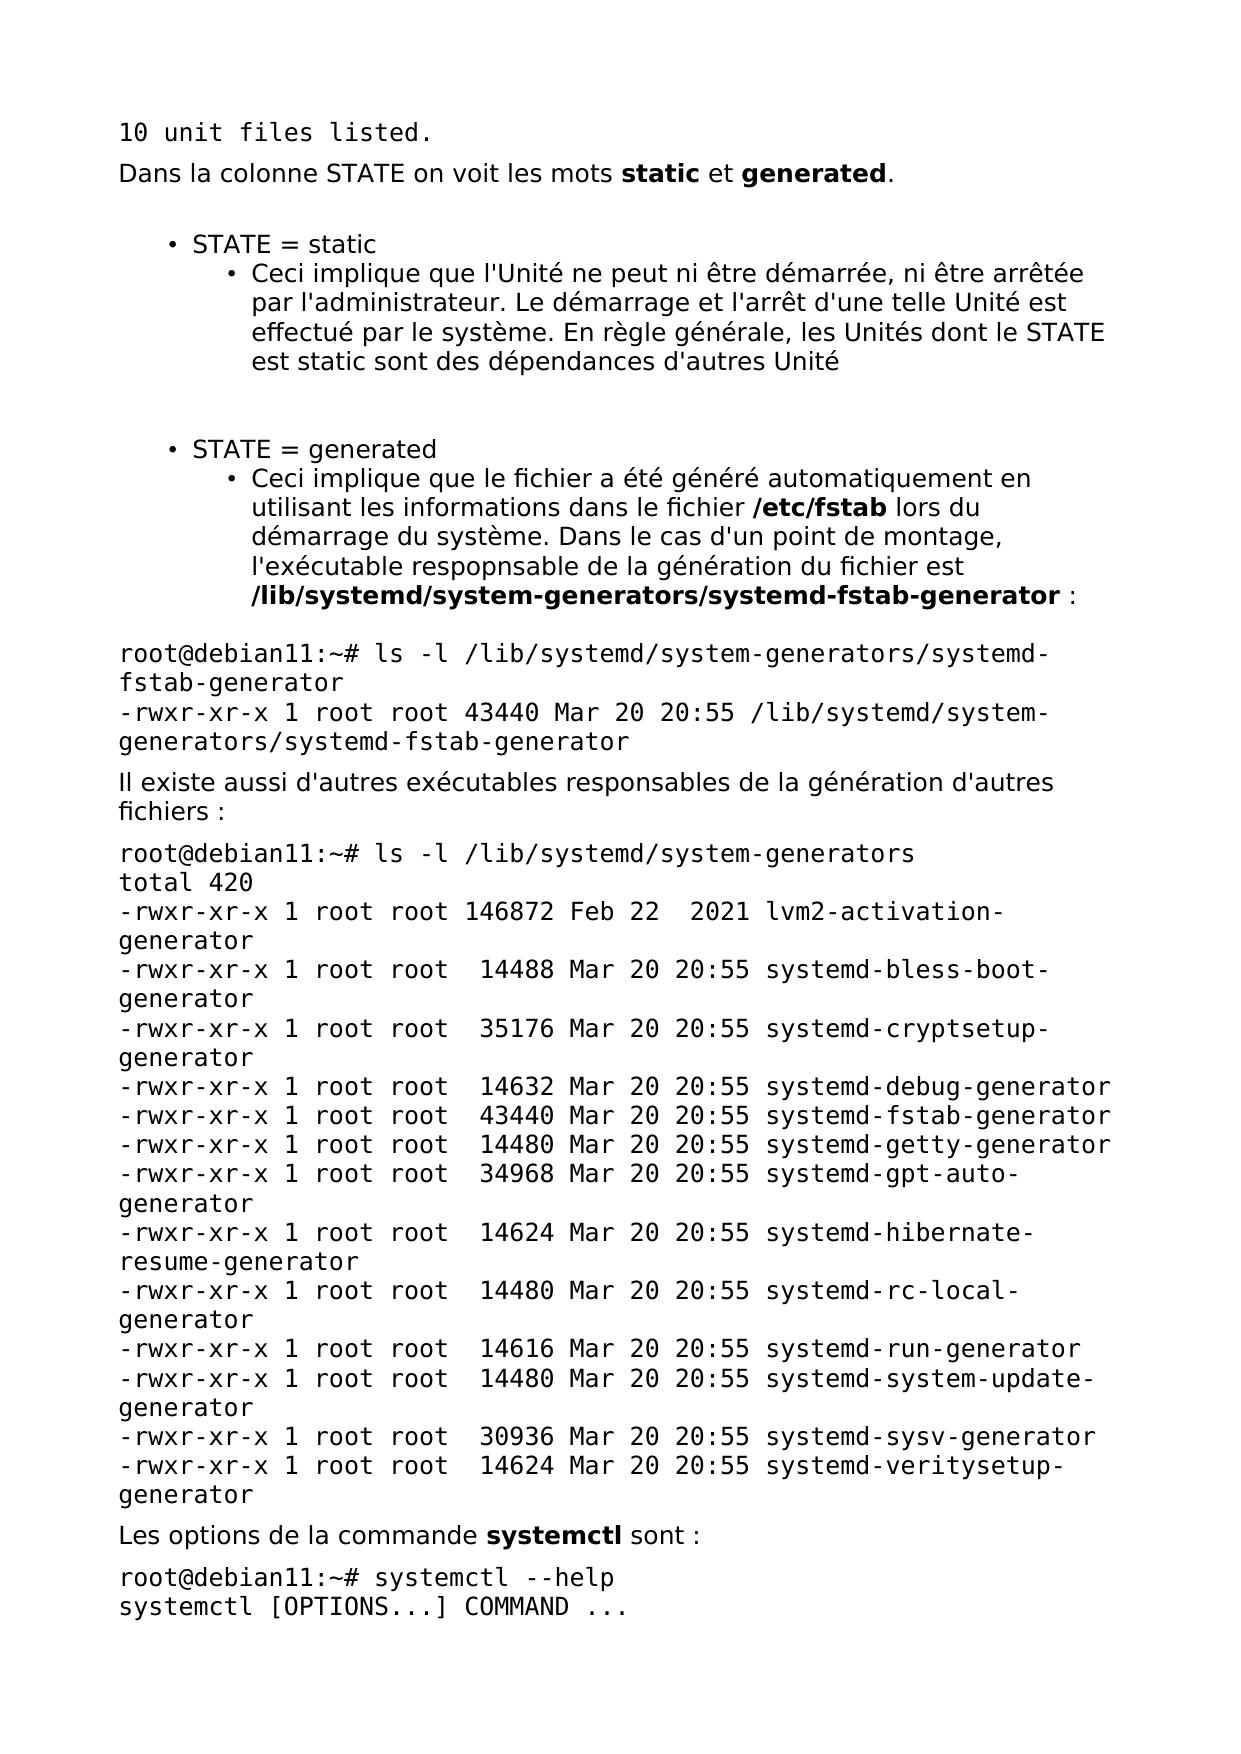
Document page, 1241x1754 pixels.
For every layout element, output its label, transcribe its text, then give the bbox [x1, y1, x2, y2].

list Ceci implique que le fichier a été généré automatiquement en utilisant les informations dans le fichier /etc/fstab lors du démarrage du système. Dans le cas d'un point de montage, l'exécutable respopnsable de la génération du fichier est /lib/systemd/system-generators/systemd-fstab-generator : [236, 464, 1122, 610]
text root@debian11:~# systemctl --help systemctl [OPTIONS...] COMMAND ... [118, 1563, 1122, 1621]
text - 10 unit files listed. [118, 118, 1122, 147]
list Ceci implique que l'Unité ne peut ni être démarrée, ni être arrêtée par l'administrateur. Le démarrage et l'arrêt d'une telle Unité est effectué par le système. En règle générale, les Unités dont le STATE est static sont des dépendances d'autres Unité [236, 259, 1122, 376]
list STATE = static [177, 230, 1122, 259]
text root@debian11:~# ls -l /lib/systemd/system-generators/systemd-fstab-generator -rwxr-xr-x 1 root root 43440 Mar 20 20:55 /lib/systemd/system-generators/systemd-fstab-generator [118, 639, 1122, 756]
list STATE = generated [177, 435, 1122, 464]
text Dans la colonne STATE on voit les mots static et generated. [118, 159, 1122, 188]
text Il existe aussi d'autres exécutables responsables de la génération d'autres fichiers : [118, 768, 1122, 826]
text Les options de la commande systemctl sont : [118, 1521, 1122, 1551]
text root@debian11:~# ls -l /lib/systemd/system-generators total 420 -rwxr-xr-x 1 root root 146872 Feb 22 2021 lvm2-activation-generator -rwxr-xr-x 1 root root 14488 Mar 20 20:55 systemd-bless-boot-generator -rwxr-xr-x 1 root root 35176 Mar 20 20:55 systemd-cryptsetup-generator -rwxr-xr-x 1 root root 14632 Mar 20 20:55 systemd-debug-generator -rwxr-xr-x 1 root root 43440 Mar 20 20:55 systemd-fstab-generator -rwxr-xr-x 1 root root 14480 Mar 20 20:55 systemd-getty-generator -rwxr-xr-x 1 root root 34968 Mar 20 20:55 systemd-gpt-auto-generator -rwxr-xr-x 1 root root 14624 Mar 20 20:55 systemd-hibernate-resume-generator -rwxr-xr-x 1 root root 14480 Mar 20 20:55 systemd-rc-local-generator -rwxr-xr-x 1 root root 14616 Mar 20 20:55 systemd-run-generator -rwxr-xr-x 1 root root 14480 Mar 20 20:55 systemd-system-update-generator -rwxr-xr-x 1 root root 30936 Mar 20 20:55 systemd-sysv-generator -rwxr-xr-x 1 root root 14624 Mar 20 20:55 systemd-veritysetup-generator [118, 839, 1122, 1509]
